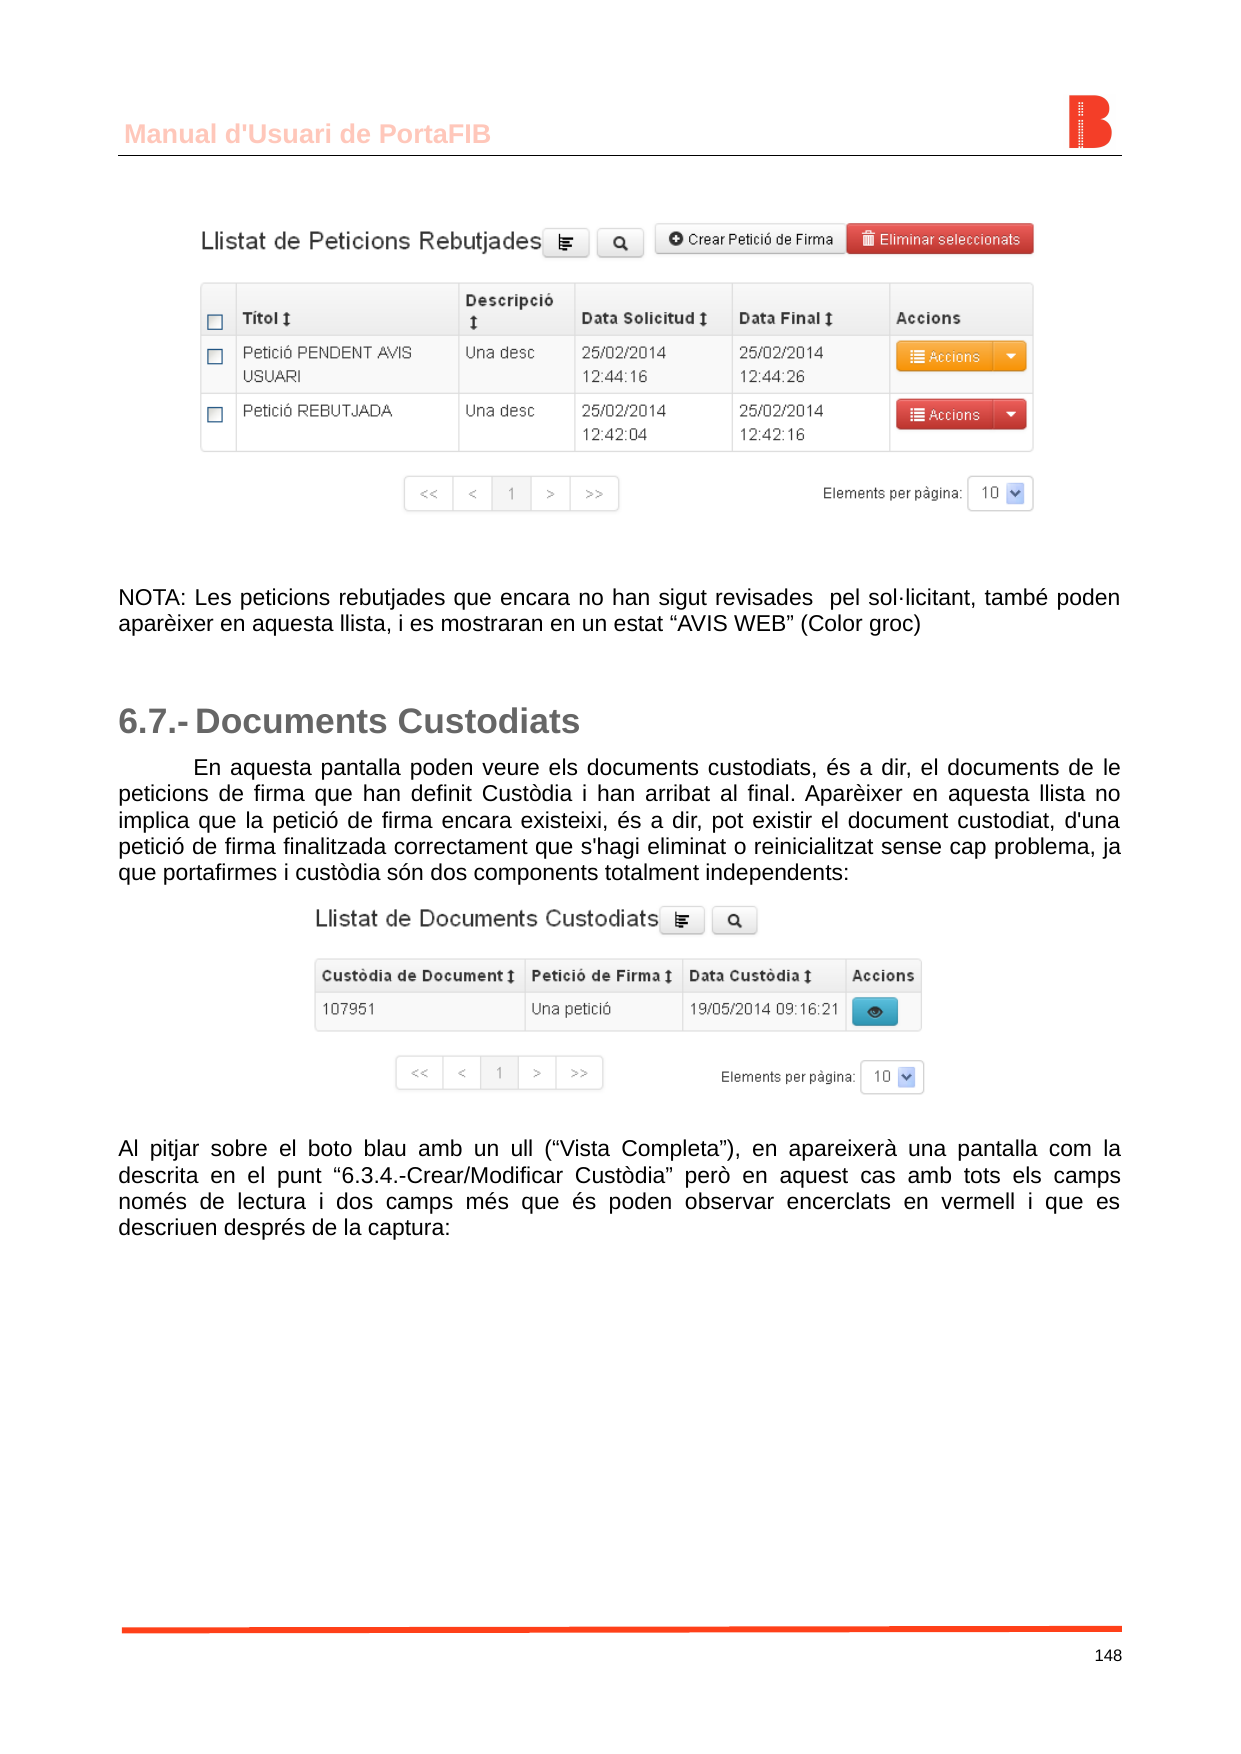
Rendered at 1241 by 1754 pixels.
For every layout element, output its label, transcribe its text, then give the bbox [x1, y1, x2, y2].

text NOTA: Les peticions rebutjades que encara no han sigut revisades pel sol·licitant, també poden aparèixer en aquesta llista, i es mostraran en un estat “AVIS WEB” (Color groc) [118, 584, 1122, 637]
text Al pitjar sobre el boto blau amb un ull (“Vista Completa”), en apareixerà una pantalla com la descrita en el punt “6.3.4Crear/Modificar Custòdia” però en aquest cas amb tots els camps només de lectura i dos camps més que és poden observar encerclats en vermell i que es descriuen després de la captura: [118, 1135, 1122, 1241]
subtitle Documents Custodiats [118, 701, 1122, 741]
picture [192, 215, 1042, 528]
picture [1063, 94, 1117, 150]
text En aquesta pantalla poden veure els documents custodiats, és a dir, el documents de le peticions de firma que han definit Custòdia i han arribat al final. Aparèixer en aquesta llista no implica que la petició de firma encara existeixi, és a dir, pot existir el document custodiat, d'una petició de firma finalitzada correctament que s'hagi eliminat o reinicialitzat sense cap problema, ja que portafirmes i custòdia són dos components totalment independents: [118, 754, 1122, 886]
picture [294, 898, 946, 1123]
